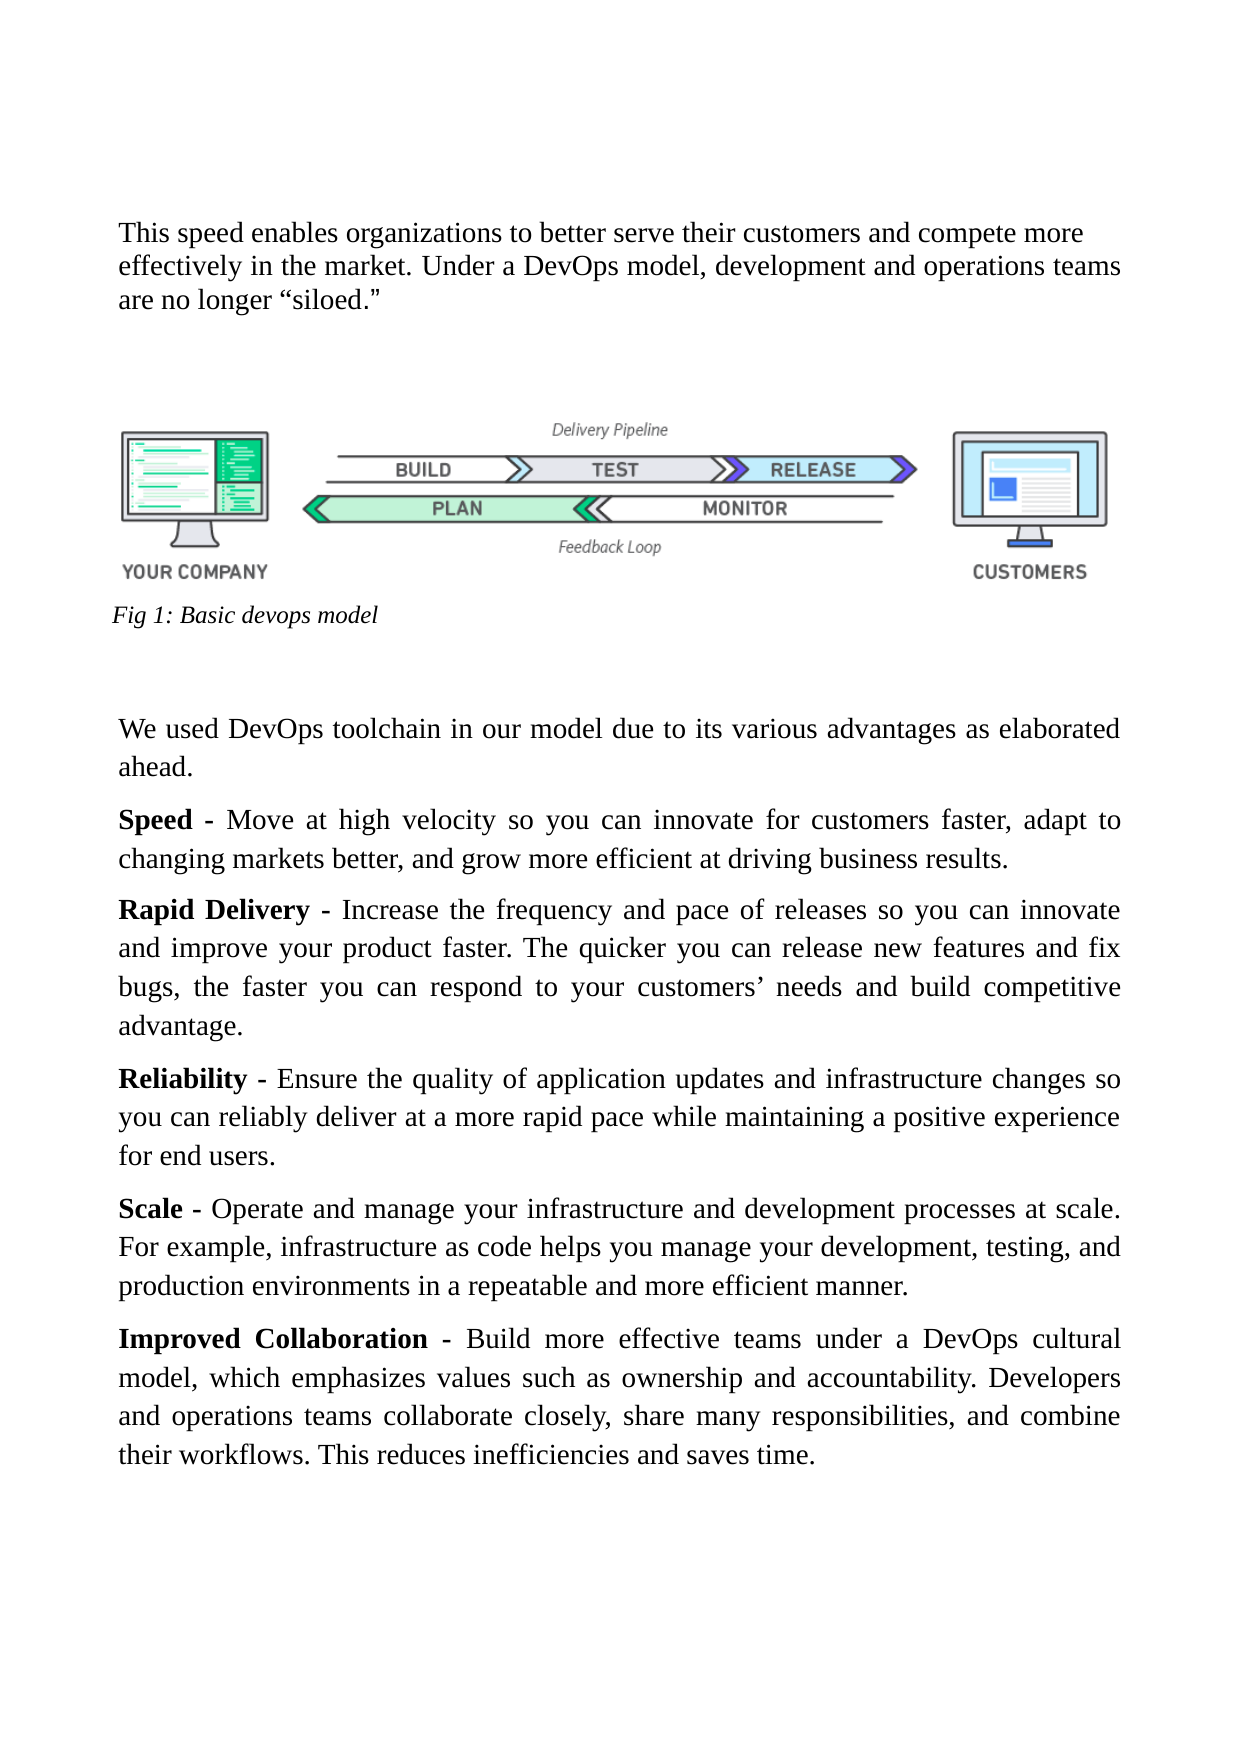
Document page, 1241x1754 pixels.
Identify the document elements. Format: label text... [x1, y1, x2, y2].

text This speed enables organizations to better serve their customers and compete more [118, 215, 1122, 248]
text effectively in the market. Under a DevOps model, development and operations teams are no longer “siloed.” [118, 248, 1122, 315]
text Reliability - Ensure the quality of application updates and infrastructure changes so you can reliably deliver at a more rapid pace while maintaining a positive experience for end users. [118, 1061, 1122, 1171]
subtitle Speed - Move at high velocity so you can innovate for customers faster, adapt to changing markets better, and grow more efficient at driving business results. [118, 802, 1122, 874]
text Rapid Delivery - Increase the frequency and pace of releases so you can innovate and improve your product faster. The quicker you can release new features and fix bugs, the faster you can respond to your customers’ needs and build competitive advantage. [118, 892, 1122, 1041]
text We used DevOps toolchain in our model due to its various advantages as elaborated ahead. [118, 711, 1122, 783]
text Improved Collaboration - Build more effective teams under a DevOps cultural model, which emphasizes values such as ownership and accountability. Developers and operations teams collaborate closely, share many responsibilities, and combine their workflows. This reduces inefficiencies and saves time. [118, 1321, 1122, 1470]
text Scale - Operate and manage your infrastructure and development processes at scale. For example, infrastructure as code helps you manage your development, testing, and production environments in a repeatable and more efficient manner. [118, 1191, 1122, 1302]
text Fig 1: Basic devops model [112, 595, 1128, 629]
picture [111, 404, 1116, 595]
